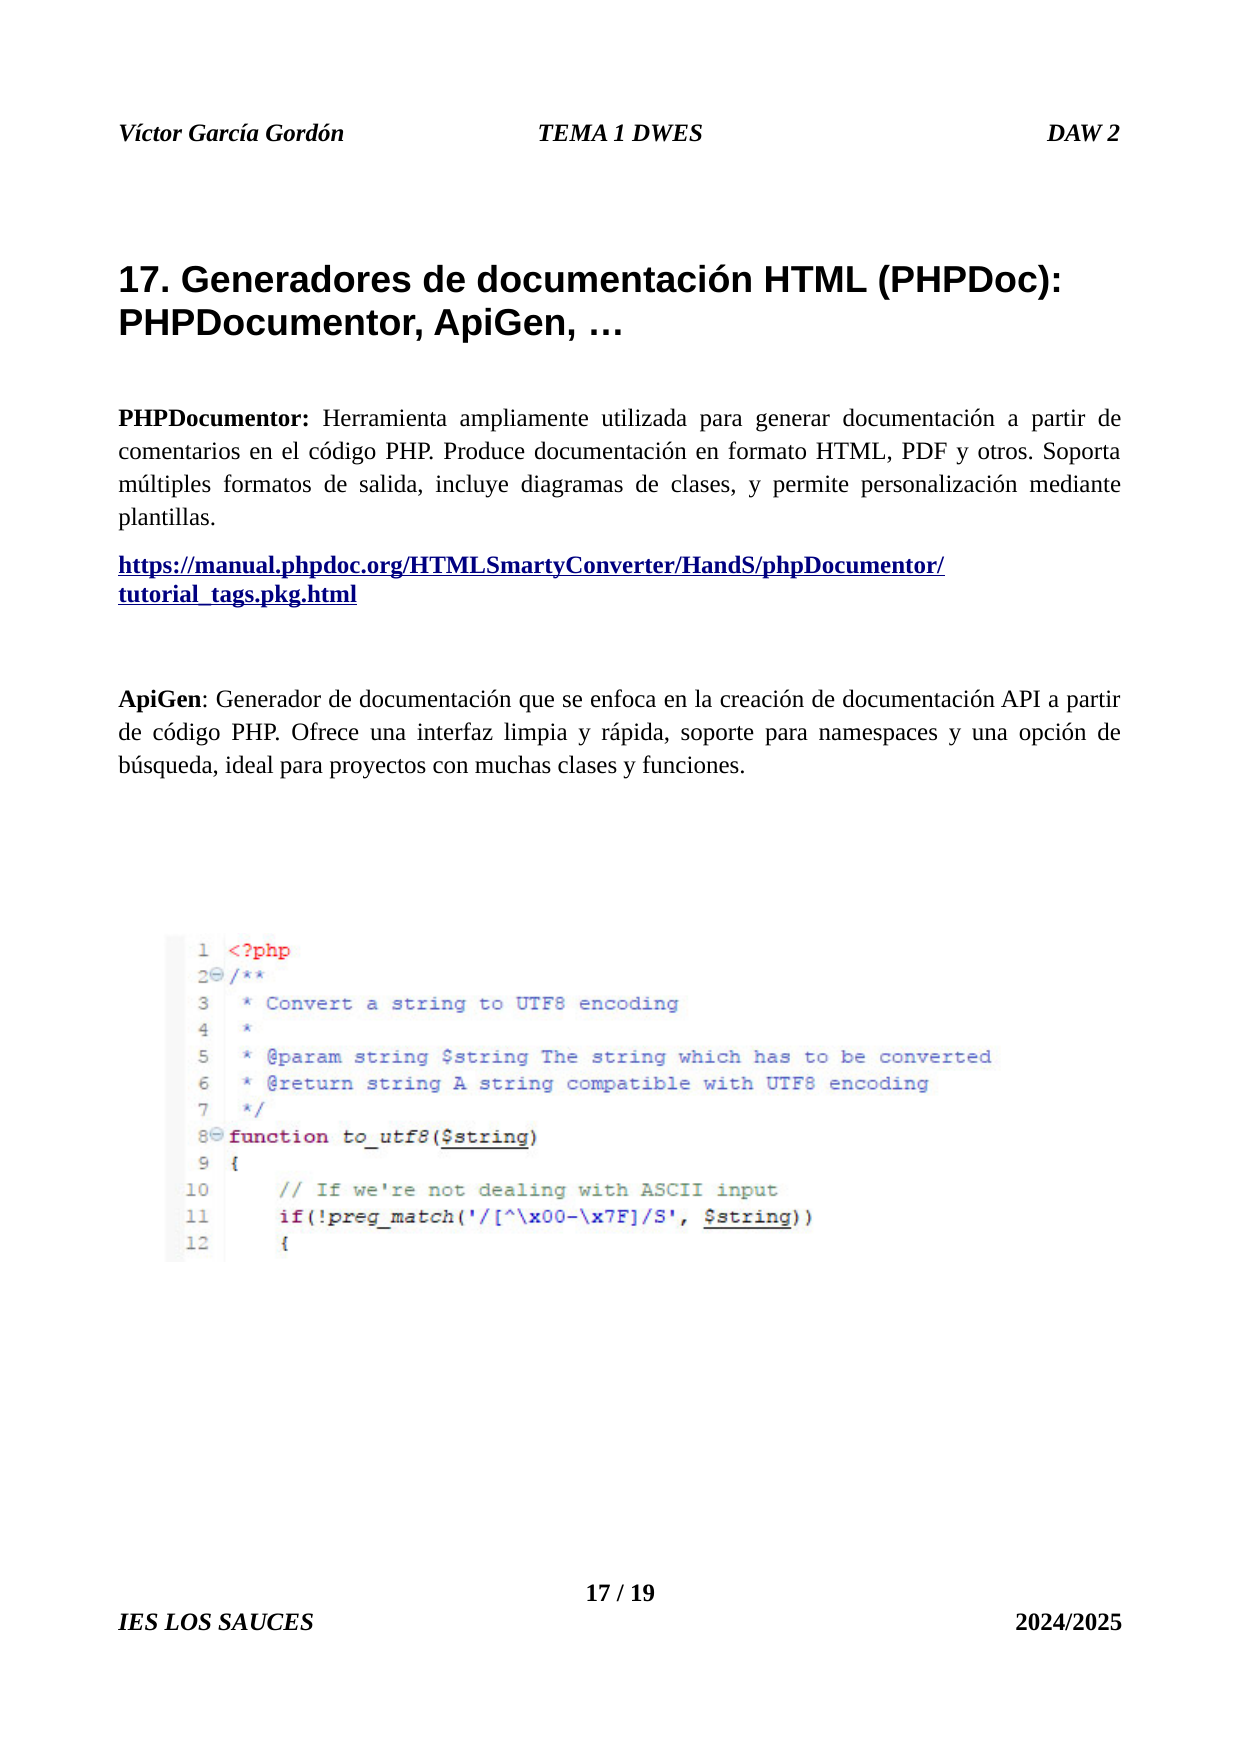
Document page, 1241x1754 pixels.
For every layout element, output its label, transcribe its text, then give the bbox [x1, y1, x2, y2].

text https://manual.phpdoc.org/HTMLSmartyConverter/HandS/phpDocumentor/tutorial_tags.pkg.html [118, 550, 1122, 607]
subtitle 17. Generadores de documentación HTML (PHPDoc): PHPDocumentor, ApiGen, … [118, 257, 1122, 343]
picture [163, 933, 1094, 1262]
text PHPDocumentor: Herramienta ampliamente utilizada para generar documentación a partir de comentarios en el código PHP. Produce documentación en formato HTML, PDF y otros. Soporta múltiples formatos de salida, incluye diagramas de clases, y permite personalización mediante plantillas. [118, 403, 1122, 531]
text ApiGen: Generador de documentación que se enfoca en la creación de documentación API a partir de código PHP. Ofrece una interfaz limpia y rápida, soporte para namespaces y una opción de búsqueda, ideal para proyectos con muchas clases y funciones. [118, 684, 1122, 779]
